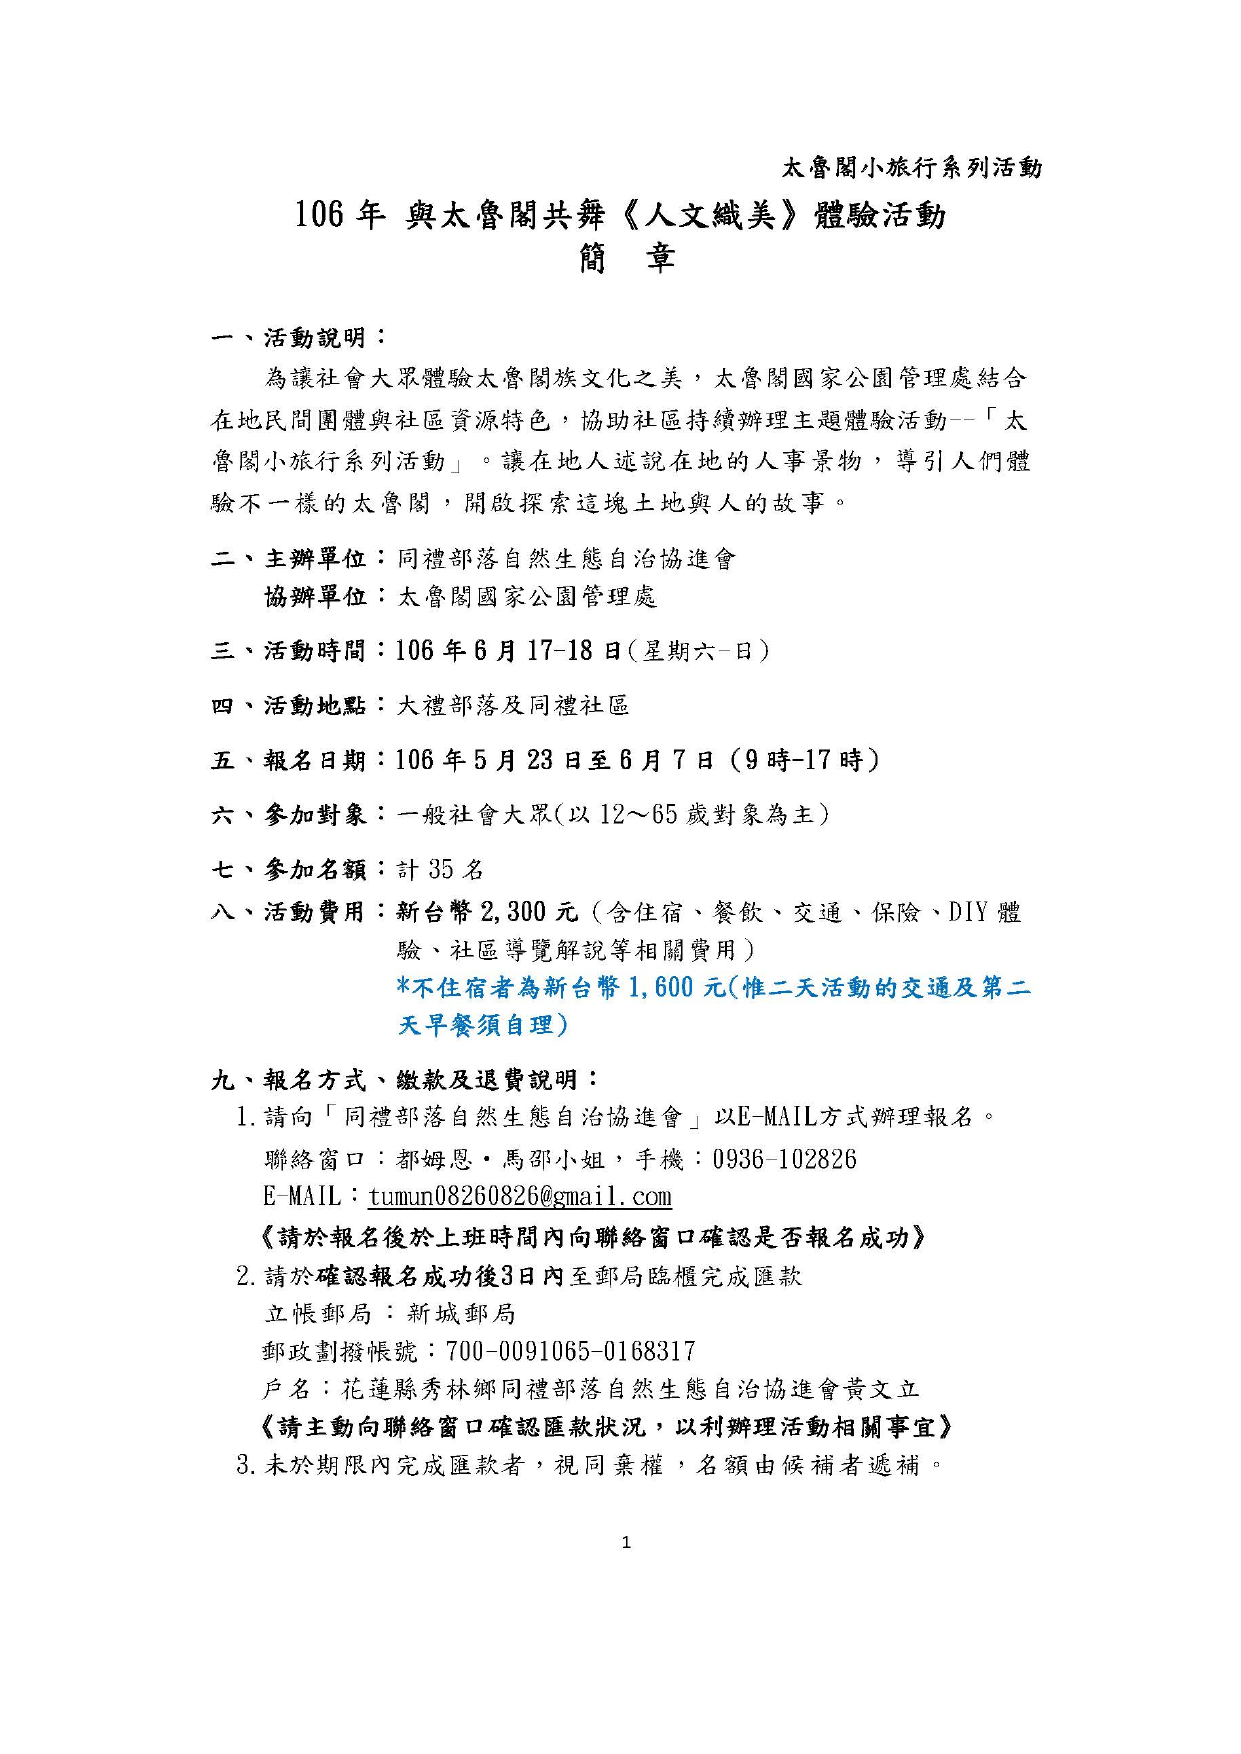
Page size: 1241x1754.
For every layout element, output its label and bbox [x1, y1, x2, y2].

picture [59, 59, 1182, 1646]
